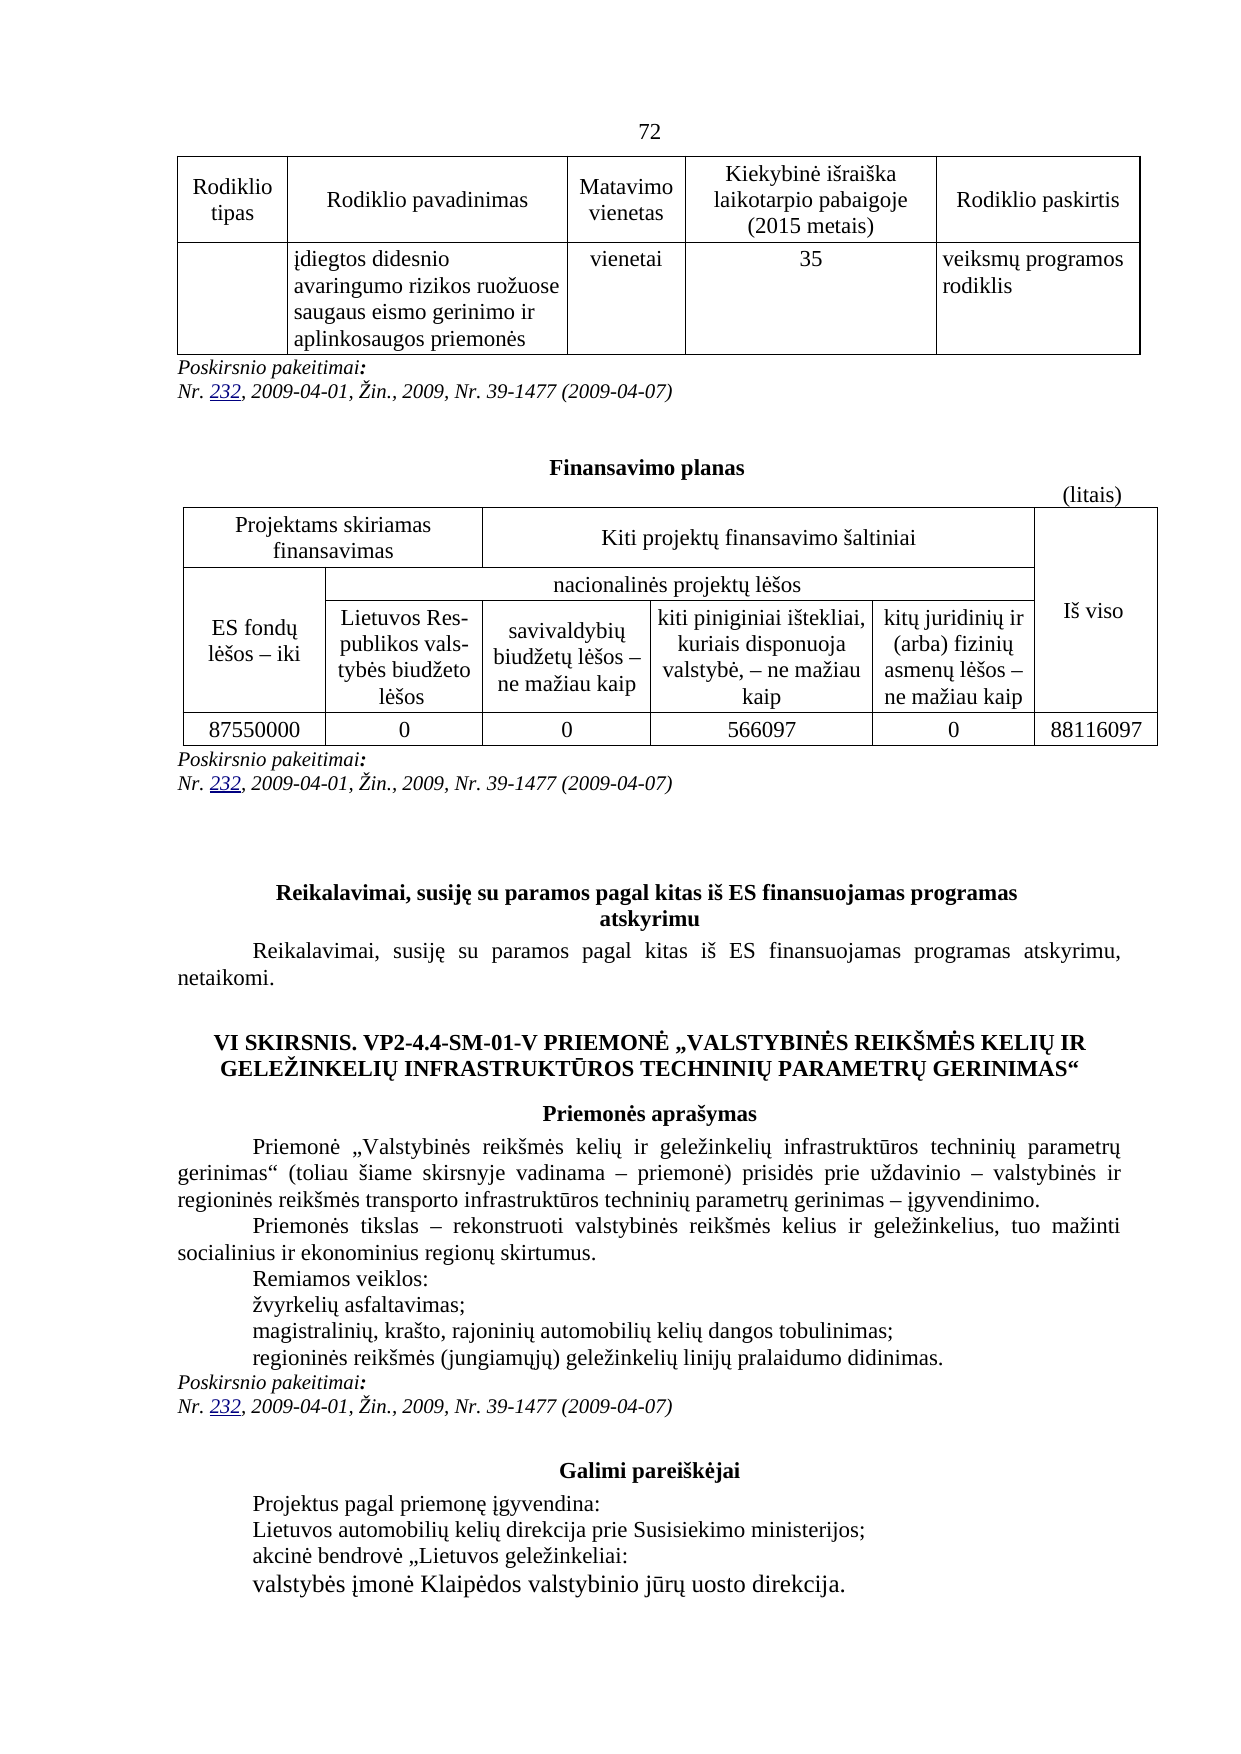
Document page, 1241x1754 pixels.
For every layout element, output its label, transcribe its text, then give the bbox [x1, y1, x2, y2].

table_cell ES fondų lėšos – iki [184, 568, 325, 712]
text regioninės reikšmės (jungiamųjų) geležinkelių linijų pralaidumo didinimas. [177, 1344, 1122, 1370]
text Nr. 232, 2009-04-01, Žin., 2009, Nr. 39-1477 (2009-04-07) [177, 771, 1122, 794]
text Nr. 232, 2009-04-01, Žin., 2009, Nr. 39-1477 (2009-04-07) [177, 1394, 1122, 1418]
subtitle Poskirsnio pakeitimai: [177, 746, 1122, 771]
table_cell nacionalinės projektų lėšos [326, 568, 1034, 600]
table_cell [178, 243, 287, 354]
text Priemonės aprašymas [177, 1101, 1122, 1127]
table_header Projektams skiriamas finansavimas [184, 508, 482, 567]
table_cell savivaldybių biudžetų lėšos – ne mažiau kaip [483, 601, 650, 712]
subtitle Poskirsnio pakeitimai: [177, 355, 1122, 379]
table_cell 88116097 [1035, 713, 1157, 745]
text Nr. 232, 2009-04-01, Žin., 2009, Nr. 39-1477 (2009-04-07) [177, 379, 1122, 403]
text žvyrkelių asfaltavimas; [177, 1291, 1122, 1318]
text akcinė bendrovė „Lietuvos geležinkeliai: [177, 1543, 1122, 1569]
table_header Kiti projektų finansavimo šaltiniai [483, 508, 1034, 567]
table_cell vienetai [568, 243, 685, 354]
table_header Rodiklio tipas [178, 157, 287, 242]
text Priemonė „Valstybinės reikšmės kelių ir geležinkelių infrastruktūros techninių parametrų gerinimas“ (toliau šiame skirsnyje vadinama – priemonė) prisidės prie uždavinio – valstybinės ir regioninės reikšmės transporto infrastruktūros techninių parametrų gerinimas – įgyvendinimo. [177, 1133, 1122, 1212]
text Galimi pareiškėjai [177, 1457, 1122, 1484]
table_cell veiksmų programos rodiklis [937, 243, 1139, 354]
text Reikalavimai, susiję su paramos pagal kitas iš ES finansuojamas programas atskyrimu, netaikomi. [177, 937, 1122, 990]
table_cell 35 [686, 243, 936, 354]
subtitle Poskirsnio pakeitimai: [177, 1370, 1122, 1394]
table_cell kitų juridinių ir (arba) fizinių asmenų lėšos – ne mažiau kaip [873, 601, 1034, 712]
table_cell kiti piniginiai ištekliai, kuriais disponuoja valstybė, – ne mažiau kaip [651, 601, 872, 712]
table_cell 0 [873, 713, 1034, 745]
text magistralinių, krašto, rajoninių automobilių kelių dangos tobulinimas; [177, 1318, 1122, 1344]
text Finansavimo planas [177, 454, 1122, 481]
text Projektus pagal priemonę įgyvendina: [177, 1490, 1122, 1516]
table_cell įdiegtos didesnio avaringumo rizikos ruožuose saugaus eismo gerinimo ir aplinkosaugos priemonės [288, 243, 567, 354]
text Lietuvos automobilių kelių direkcija prie Susisiekimo ministerijos; [177, 1516, 1122, 1543]
table_header Rodiklio pavadinimas [288, 157, 567, 242]
table_cell 0 [326, 713, 482, 745]
table_header Rodiklio paskirtis [937, 157, 1139, 242]
table_header Kiekybinė išraiška laikotarpio pabaigoje (2015 metais) [686, 157, 936, 242]
text Priemonės tikslas – rekonstruoti valstybinės reikšmės kelius ir geležinkelius, tuo mažinti socialinius ir ekonominius regionų skirtumus. [177, 1212, 1122, 1265]
table_cell 566097 [651, 713, 872, 745]
table_header Iš viso [1035, 508, 1157, 712]
text Reikalavimai, susiję su paramos pagal kitas iš ES finansuojamas programas atskyrimu [177, 852, 1122, 931]
text (litais) [177, 481, 1122, 507]
subtitle VI SKIRSNIS. VP2-4.4-SM-01-V priemonė „VALSTYBINĖS REIKŠMĖS KELIŲ IR GELEŽINKELIŲ INFRASTRUKTŪROS TECHNINIŲ PARAMETRŲ GERINIMAS“ [177, 1029, 1122, 1082]
table_cell 87550000 [184, 713, 325, 745]
table_cell 0 [483, 713, 650, 745]
text Remiamos veiklos: [177, 1265, 1122, 1291]
table_header Matavimo vienetas [568, 157, 685, 242]
table_cell Lietuvos Res­publikos vals­tybės biudžeto lėšos [326, 601, 482, 712]
text valstybės įmonė Klaipėdos valstybinio jūrų uosto direkcija. [177, 1569, 1122, 1598]
